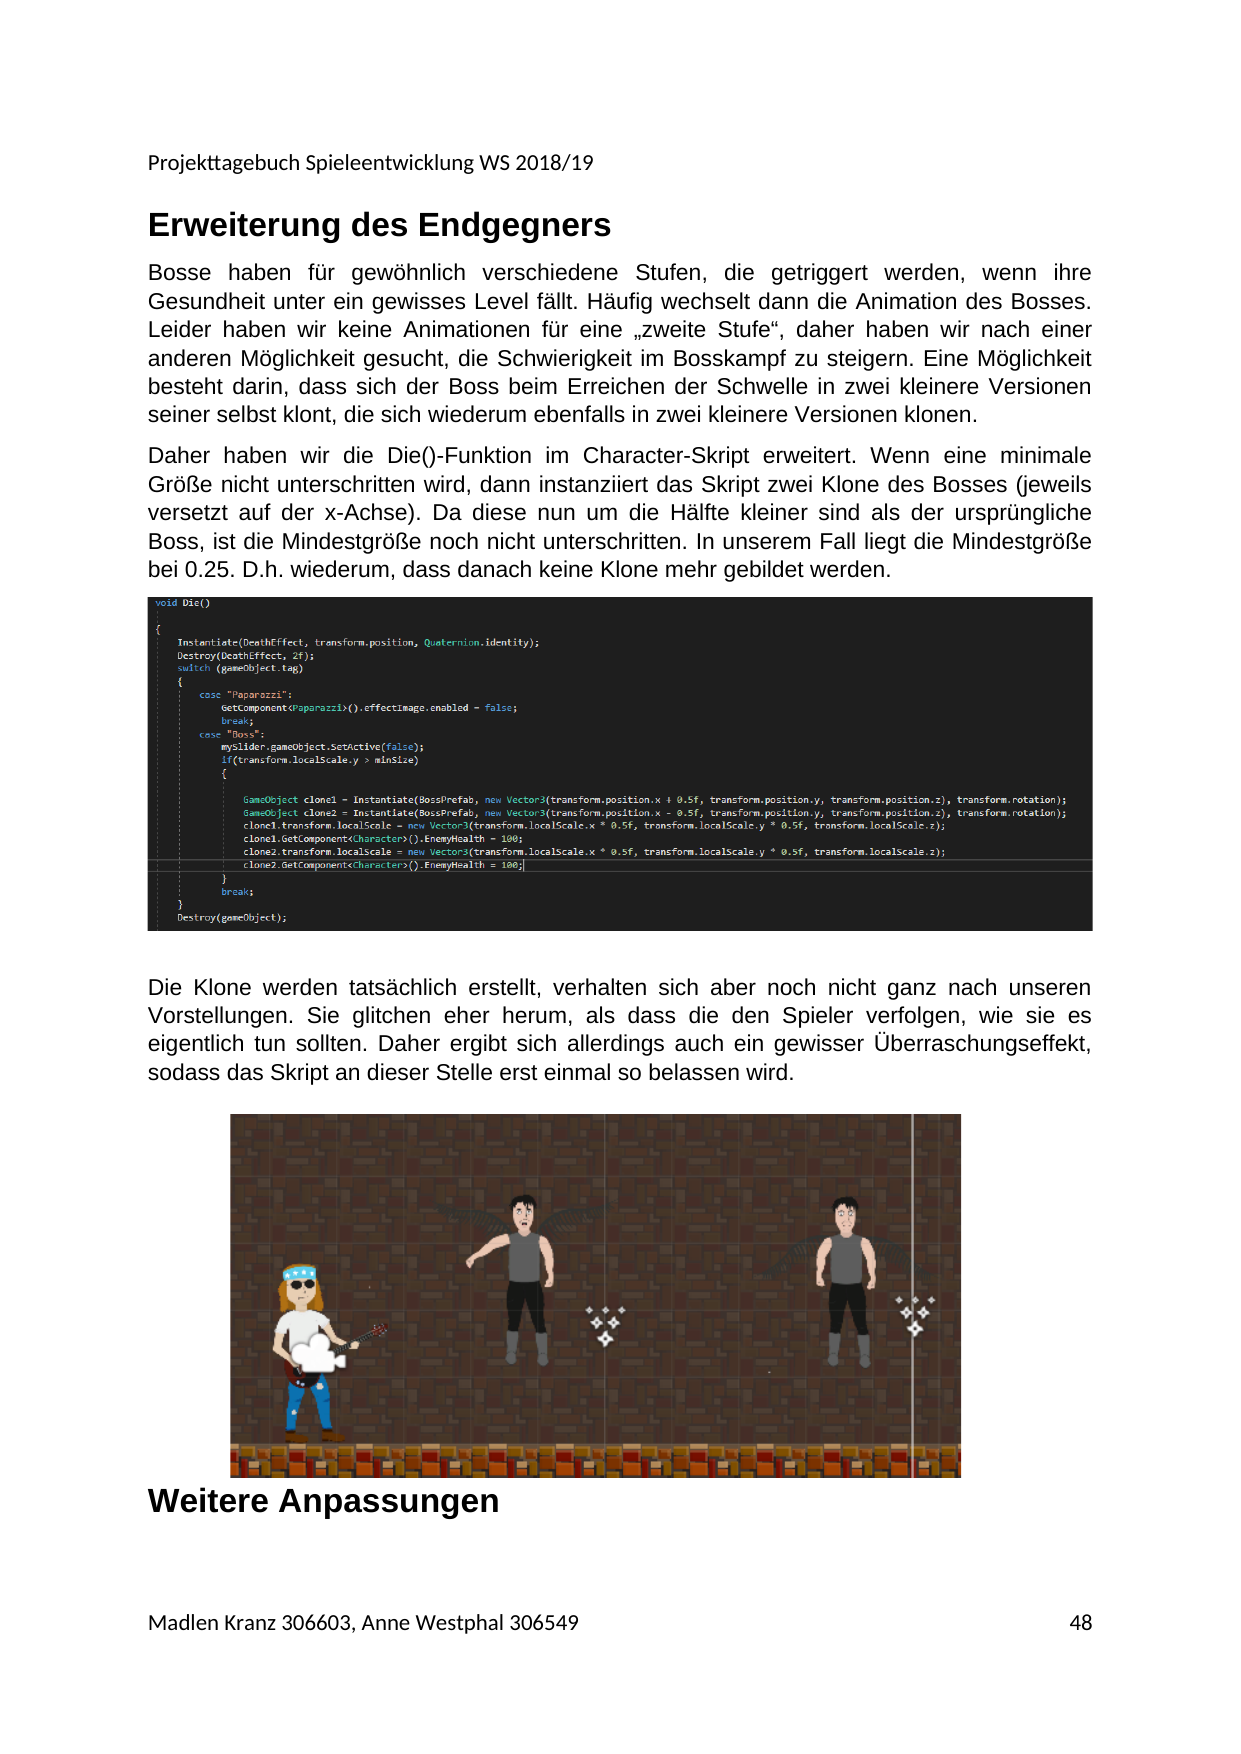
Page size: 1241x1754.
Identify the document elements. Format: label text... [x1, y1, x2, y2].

picture [230, 1114, 962, 1478]
subtitle Erweiterung des Endgegners [148, 205, 1093, 244]
text Die Klone werden tatsächlich erstellt, verhalten sich aber noch nicht ganz nach unseren Vorstellungen. Sie glitchen eher herum, als dass die den Spieler verfolgen, wie sie es eigentlich tun sollten. Daher ergibt sich allerdings auch ein gewisser Überraschungseffekt, sodass das Skript an dieser Stelle erst einmal so belassen wird. [148, 973, 1093, 1085]
text Daher haben wir die Die()-Funktion im Character-Skript erweitert. Wenn eine minimale Größe nicht unterschritten wird, dann instanziiert das Skript zwei Klone des Bosses (jeweils versetzt auf der x-Achse). Da diese nun um die Hälfte kleiner sind als der ursprüngliche Boss, ist die Mindestgröße noch nicht unterschritten. In unserem Fall liegt die Mindestgröße bei 0.25. D.h. wiederum, dass danach keine Klone mehr gebildet werden. [148, 442, 1093, 582]
text Bosse haben für gewöhnlich verschiedene Stufen, die getriggert werden, wenn ihre Gesundheit unter ein gewisses Level fällt. Häufig wechselt dann die Animation des Bosses. Leider haben wir keine Animationen für eine „zweite Stufe“, daher haben wir nach einer anderen Möglichkeit gesucht, die Schwierigkeit im Bosskampf zu steigern. Eine Möglichkeit besteht darin, dass sich der Boss beim Erreichen der Schwelle in zwei kleinere Versionen seiner selbst klont, die sich wiederum ebenfalls in zwei kleinere Versionen klonen. [148, 259, 1093, 428]
subtitle Weitere Anpassungen [148, 1478, 1093, 1519]
picture [147, 597, 1093, 931]
